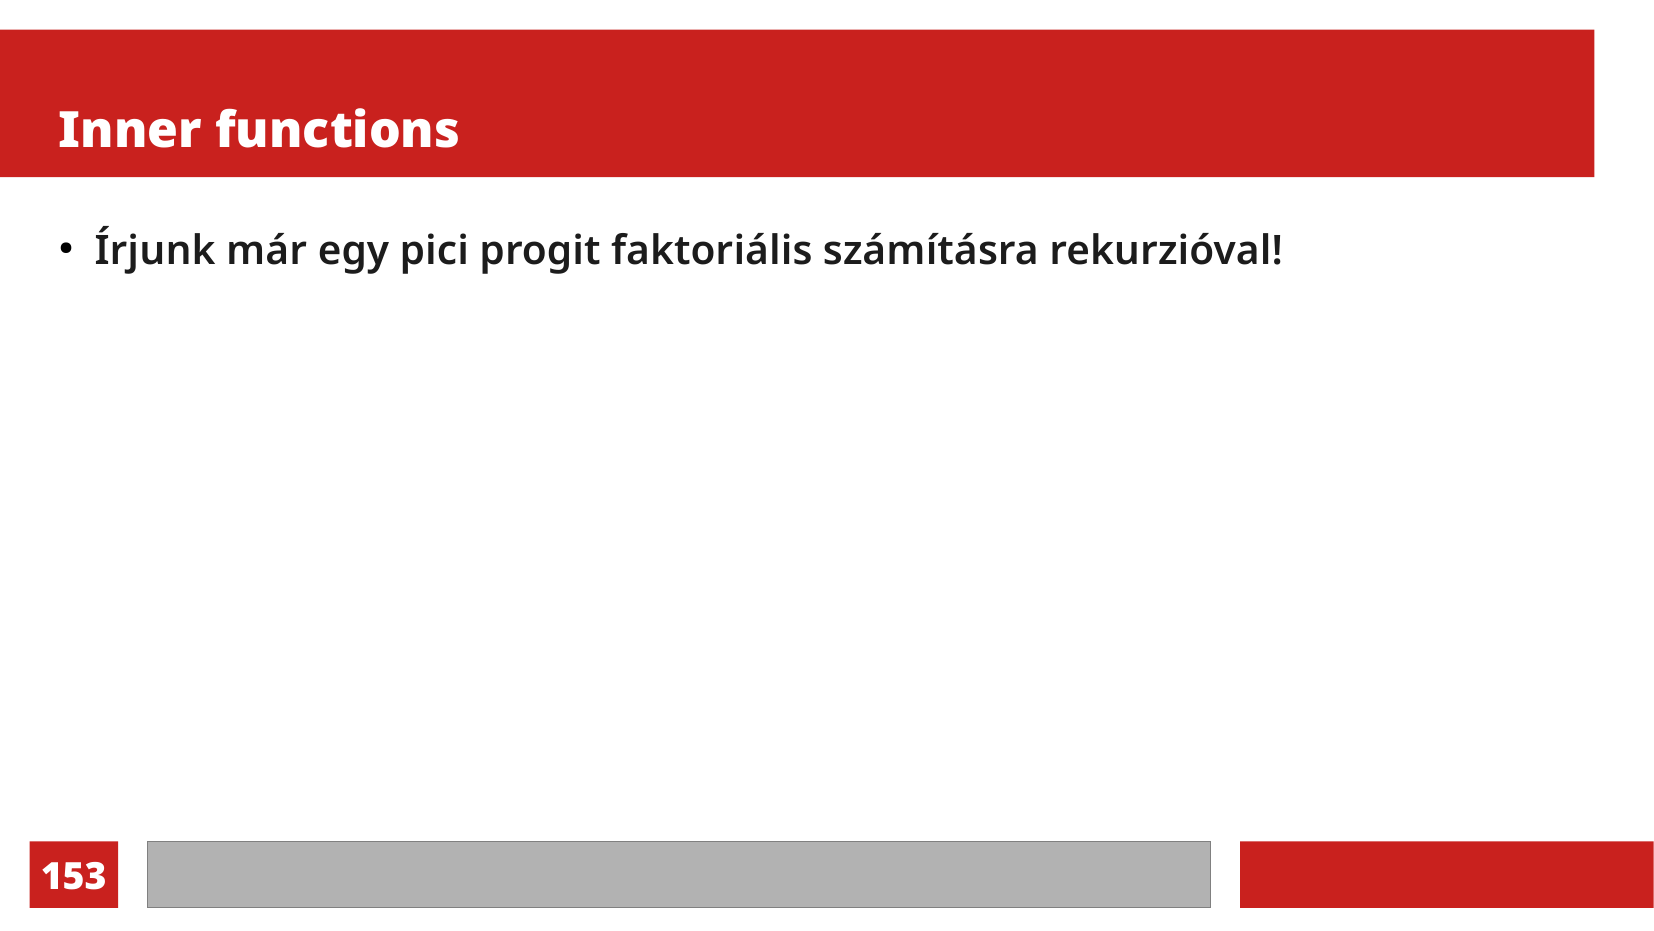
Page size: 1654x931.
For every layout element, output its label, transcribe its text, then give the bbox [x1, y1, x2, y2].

list Írjunk már egy pici progit faktoriális számításra rekurzióval! [59, 221, 1565, 739]
title Inner functions [59, 44, 1595, 163]
